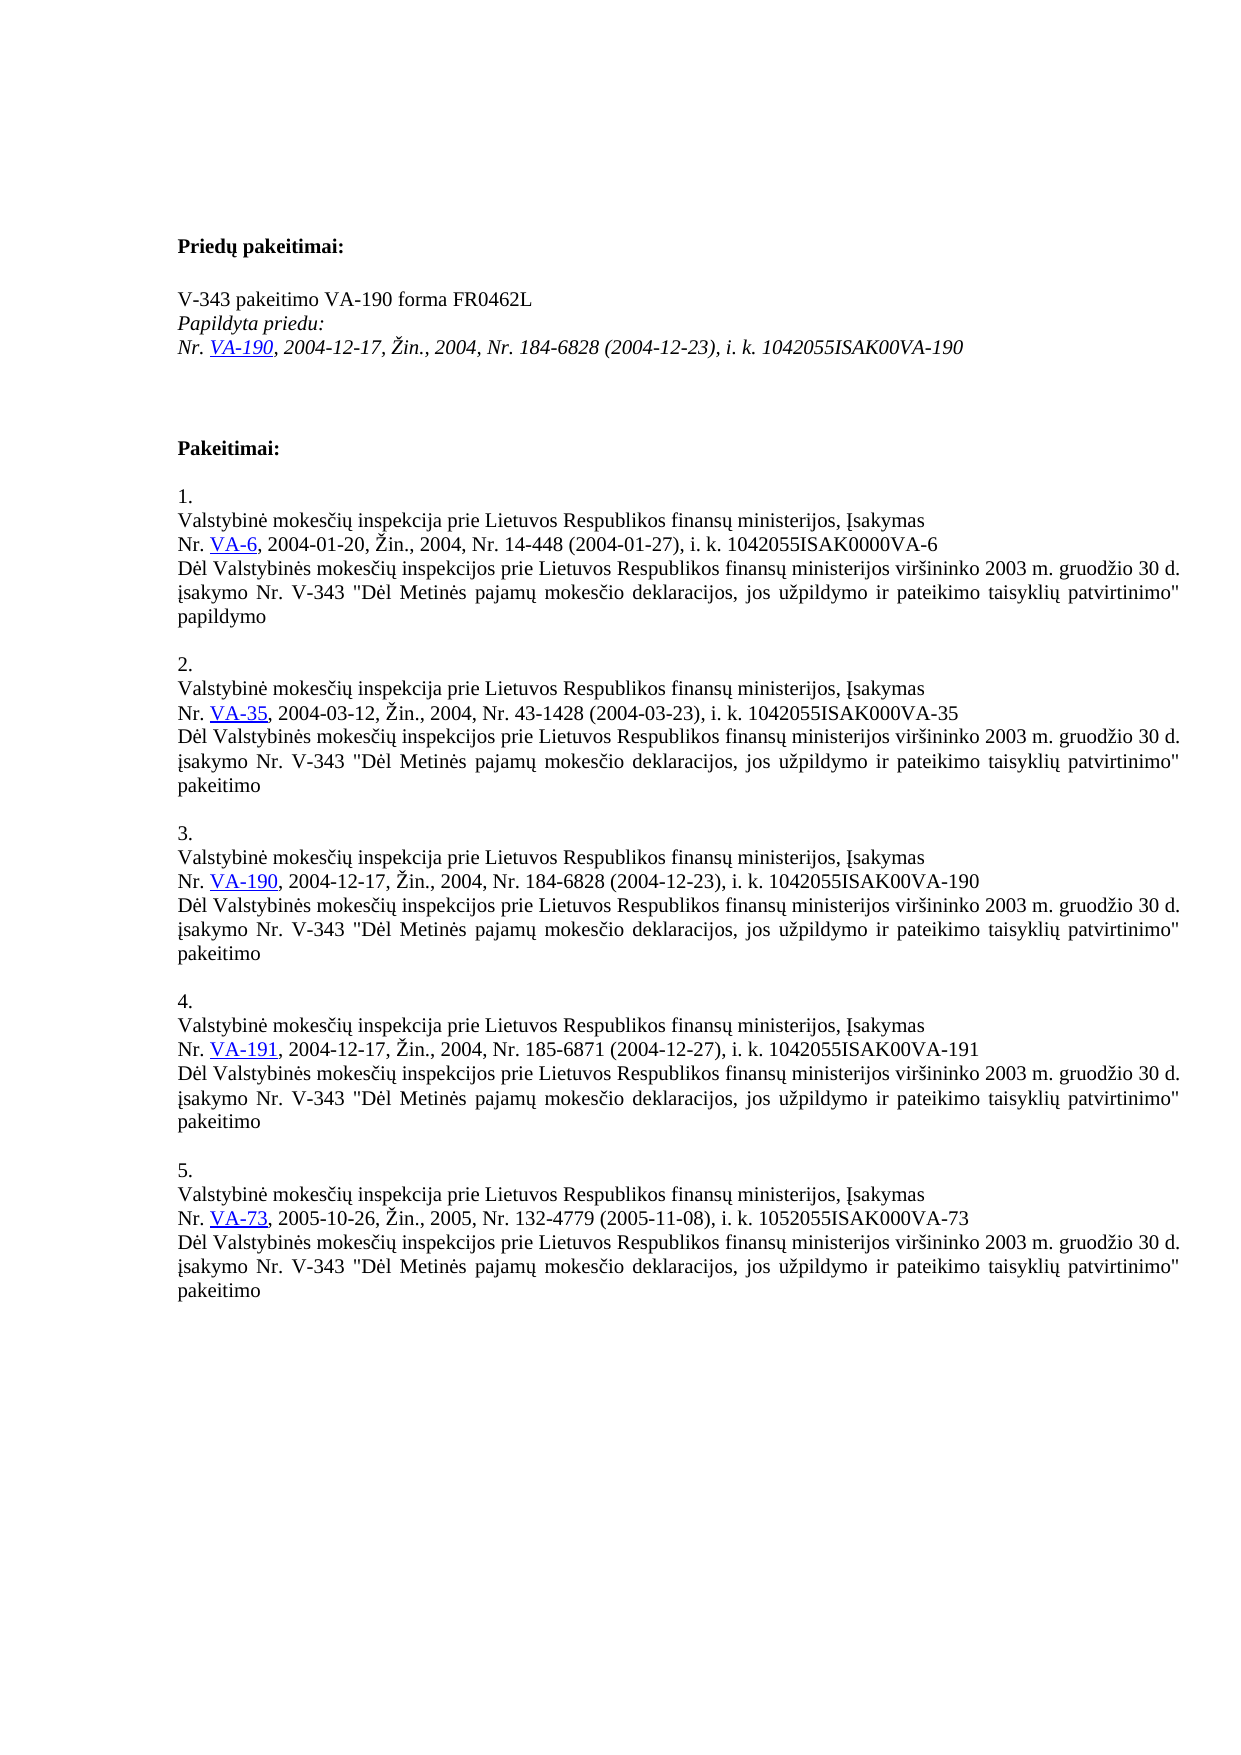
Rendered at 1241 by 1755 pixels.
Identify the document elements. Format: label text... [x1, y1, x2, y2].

text Priedų pakeitimai: [177, 234, 1181, 258]
text 4. [177, 989, 1181, 1013]
text Nr. VA-6, 2004-01-20, Žin., 2004, Nr. 14-448 (2004-01-27), i. k. 1042055ISAK0000VA-6 [177, 532, 1181, 556]
text Nr. VA-191, 2004-12-17, Žin., 2004, Nr. 185-6871 (2004-12-27), i. k. 1042055ISAK00VA-191 [177, 1037, 1181, 1061]
text Valstybinė mokesčių inspekcija prie Lietuvos Respublikos finansų ministerijos, Įsakymas [177, 1013, 1181, 1037]
text 2. [177, 652, 1181, 676]
text Dėl Valstybinės mokesčių inspekcijos prie Lietuvos Respublikos finansų ministerijos viršininko 2003 m. gruodžio 30 d. įsakymo Nr. V-343 "Dėl Metinės pajamų mokesčio deklaracijos, jos užpildymo ir pateikimo taisyklių patvirtinimo" pakeitimo [177, 893, 1181, 965]
text Valstybinė mokesčių inspekcija prie Lietuvos Respublikos finansų ministerijos, Įsakymas [177, 1182, 1181, 1206]
text 3. [177, 821, 1181, 845]
text Dėl Valstybinės mokesčių inspekcijos prie Lietuvos Respublikos finansų ministerijos viršininko 2003 m. gruodžio 30 d. įsakymo Nr. V-343 "Dėl Metinės pajamų mokesčio deklaracijos, jos užpildymo ir pateikimo taisyklių patvirtinimo" papildymo [177, 556, 1181, 628]
text Dėl Valstybinės mokesčių inspekcijos prie Lietuvos Respublikos finansų ministerijos viršininko 2003 m. gruodžio 30 d. įsakymo Nr. V-343 "Dėl Metinės pajamų mokesčio deklaracijos, jos užpildymo ir pateikimo taisyklių patvirtinimo" pakeitimo [177, 1230, 1181, 1302]
text Nr. VA-190, 2004-12-17, Žin., 2004, Nr. 184-6828 (2004-12-23), i. k. 1042055ISAK00VA-190 [177, 869, 1181, 893]
text Dėl Valstybinės mokesčių inspekcijos prie Lietuvos Respublikos finansų ministerijos viršininko 2003 m. gruodžio 30 d. įsakymo Nr. V-343 "Dėl Metinės pajamų mokesčio deklaracijos, jos užpildymo ir pateikimo taisyklių patvirtinimo" pakeitimo [177, 724, 1181, 797]
text Valstybinė mokesčių inspekcija prie Lietuvos Respublikos finansų ministerijos, Įsakymas [177, 508, 1181, 532]
text Papildyta priedu: [177, 311, 1181, 335]
text Valstybinė mokesčių inspekcija prie Lietuvos Respublikos finansų ministerijos, Įsakymas [177, 845, 1181, 869]
text Nr. VA-190, 2004-12-17, Žin., 2004, Nr. 184-6828 (2004-12-23), i. k. 1042055ISAK00VA-190 [177, 335, 1181, 359]
text V-343 pakeitimo VA-190 forma FR0462L [177, 287, 1181, 311]
text Nr. VA-73, 2005-10-26, Žin., 2005, Nr. 132-4779 (2005-11-08), i. k. 1052055ISAK000VA-73 [177, 1206, 1181, 1230]
text Pakeitimai: [177, 436, 1181, 460]
text Nr. VA-35, 2004-03-12, Žin., 2004, Nr. 43-1428 (2004-03-23), i. k. 1042055ISAK000VA-35 [177, 700, 1181, 724]
text Valstybinė mokesčių inspekcija prie Lietuvos Respublikos finansų ministerijos, Įsakymas [177, 676, 1181, 700]
text 5. [177, 1158, 1181, 1182]
text Dėl Valstybinės mokesčių inspekcijos prie Lietuvos Respublikos finansų ministerijos viršininko 2003 m. gruodžio 30 d. įsakymo Nr. V-343 "Dėl Metinės pajamų mokesčio deklaracijos, jos užpildymo ir pateikimo taisyklių patvirtinimo" pakeitimo [177, 1061, 1181, 1133]
text 1. [177, 484, 1181, 508]
